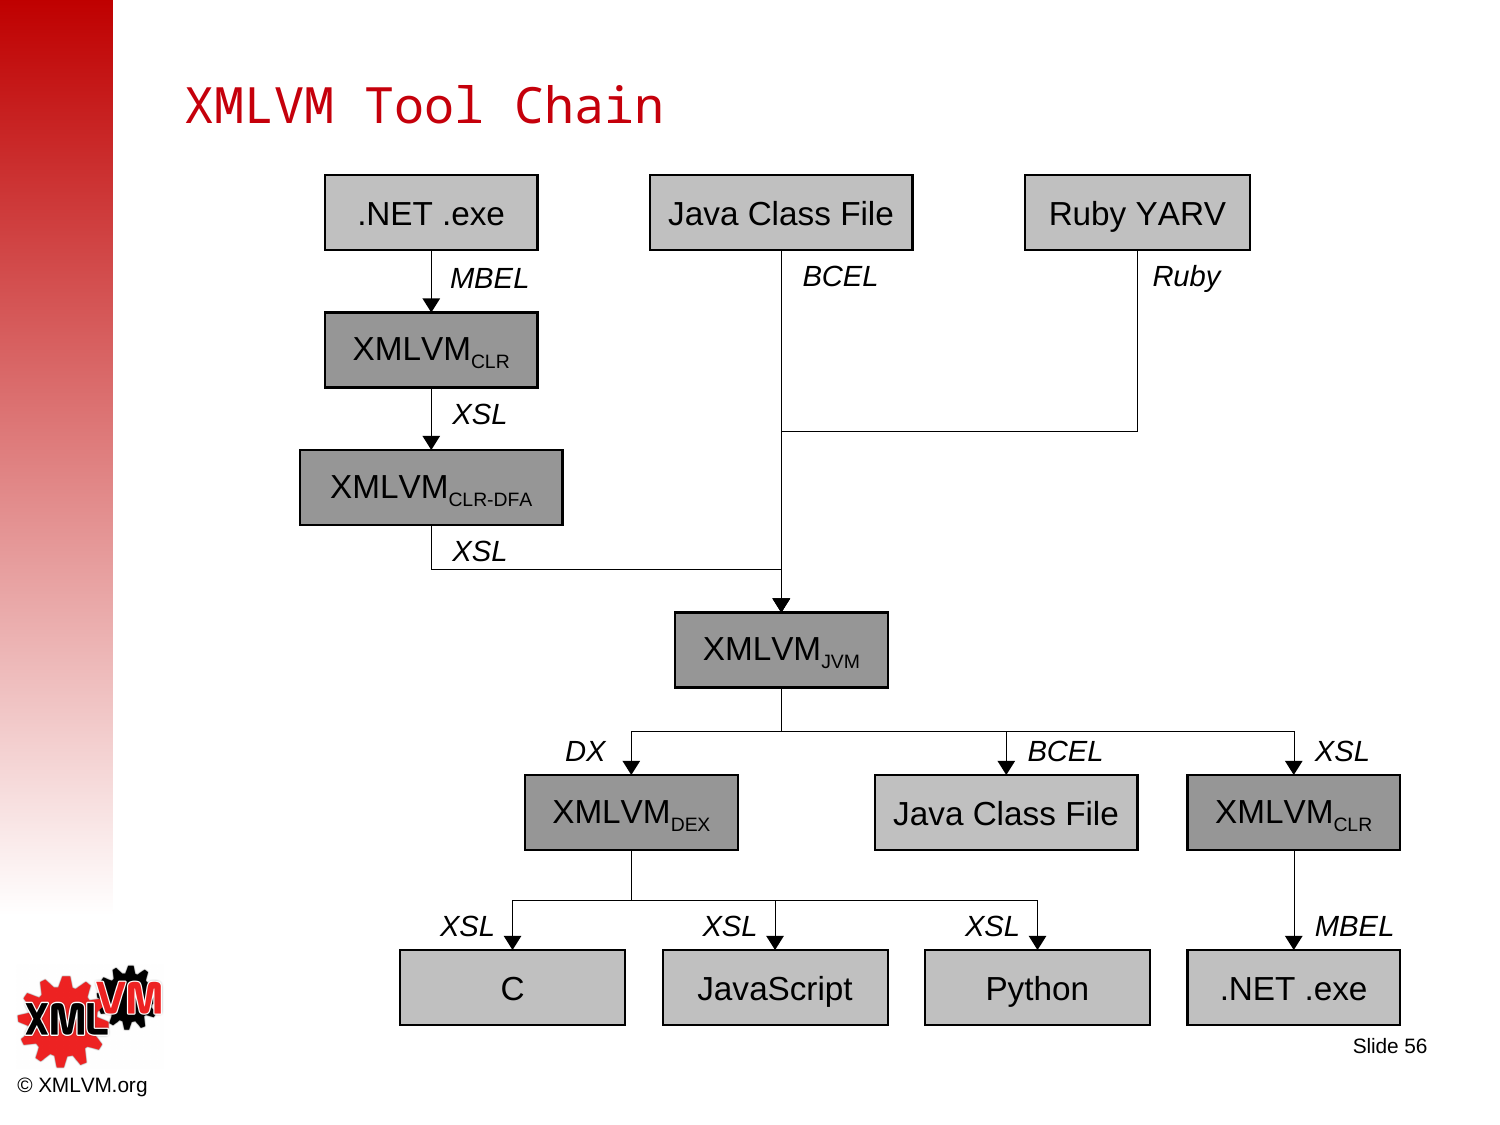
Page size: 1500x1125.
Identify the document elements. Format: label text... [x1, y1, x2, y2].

text_box Java Class File [650, 174, 913, 250]
text_box DX [550, 724, 621, 774]
text_box XMLVMCLR [1187, 774, 1401, 850]
text_box Ruby YARV [1025, 174, 1251, 250]
text_box .NET .exe [324, 174, 538, 250]
text_box XSL [687, 901, 773, 951]
text_box MBEL [1300, 899, 1410, 951]
text_box XSL [950, 901, 1036, 951]
text_box XMLVMDEX [525, 774, 738, 850]
text_box XSL [437, 524, 523, 576]
picture [16, 964, 164, 1069]
text_box C [400, 950, 626, 1026]
text_box XSL [425, 899, 511, 951]
text_box Java Class File [875, 774, 1138, 850]
text_box MBEL [435, 251, 545, 303]
text_box .NET .exe [1187, 950, 1401, 1026]
text_box XMLVMCLR-DFA [300, 450, 563, 526]
text_box BCEL [1012, 732, 1119, 776]
text_box Python [925, 950, 1151, 1026]
text_box XMLVMCLR [324, 312, 538, 388]
title XMLVM Tool Chain [170, 67, 1447, 207]
text_box XSL [437, 387, 523, 438]
text_box XSL [1300, 724, 1386, 776]
text_box BCEL [787, 249, 894, 301]
text_box JavaScript [662, 950, 888, 1026]
text_box BCEL [1012, 724, 1119, 731]
text_box Ruby [1137, 249, 1236, 301]
text_box XMLVMJVM [675, 612, 888, 688]
